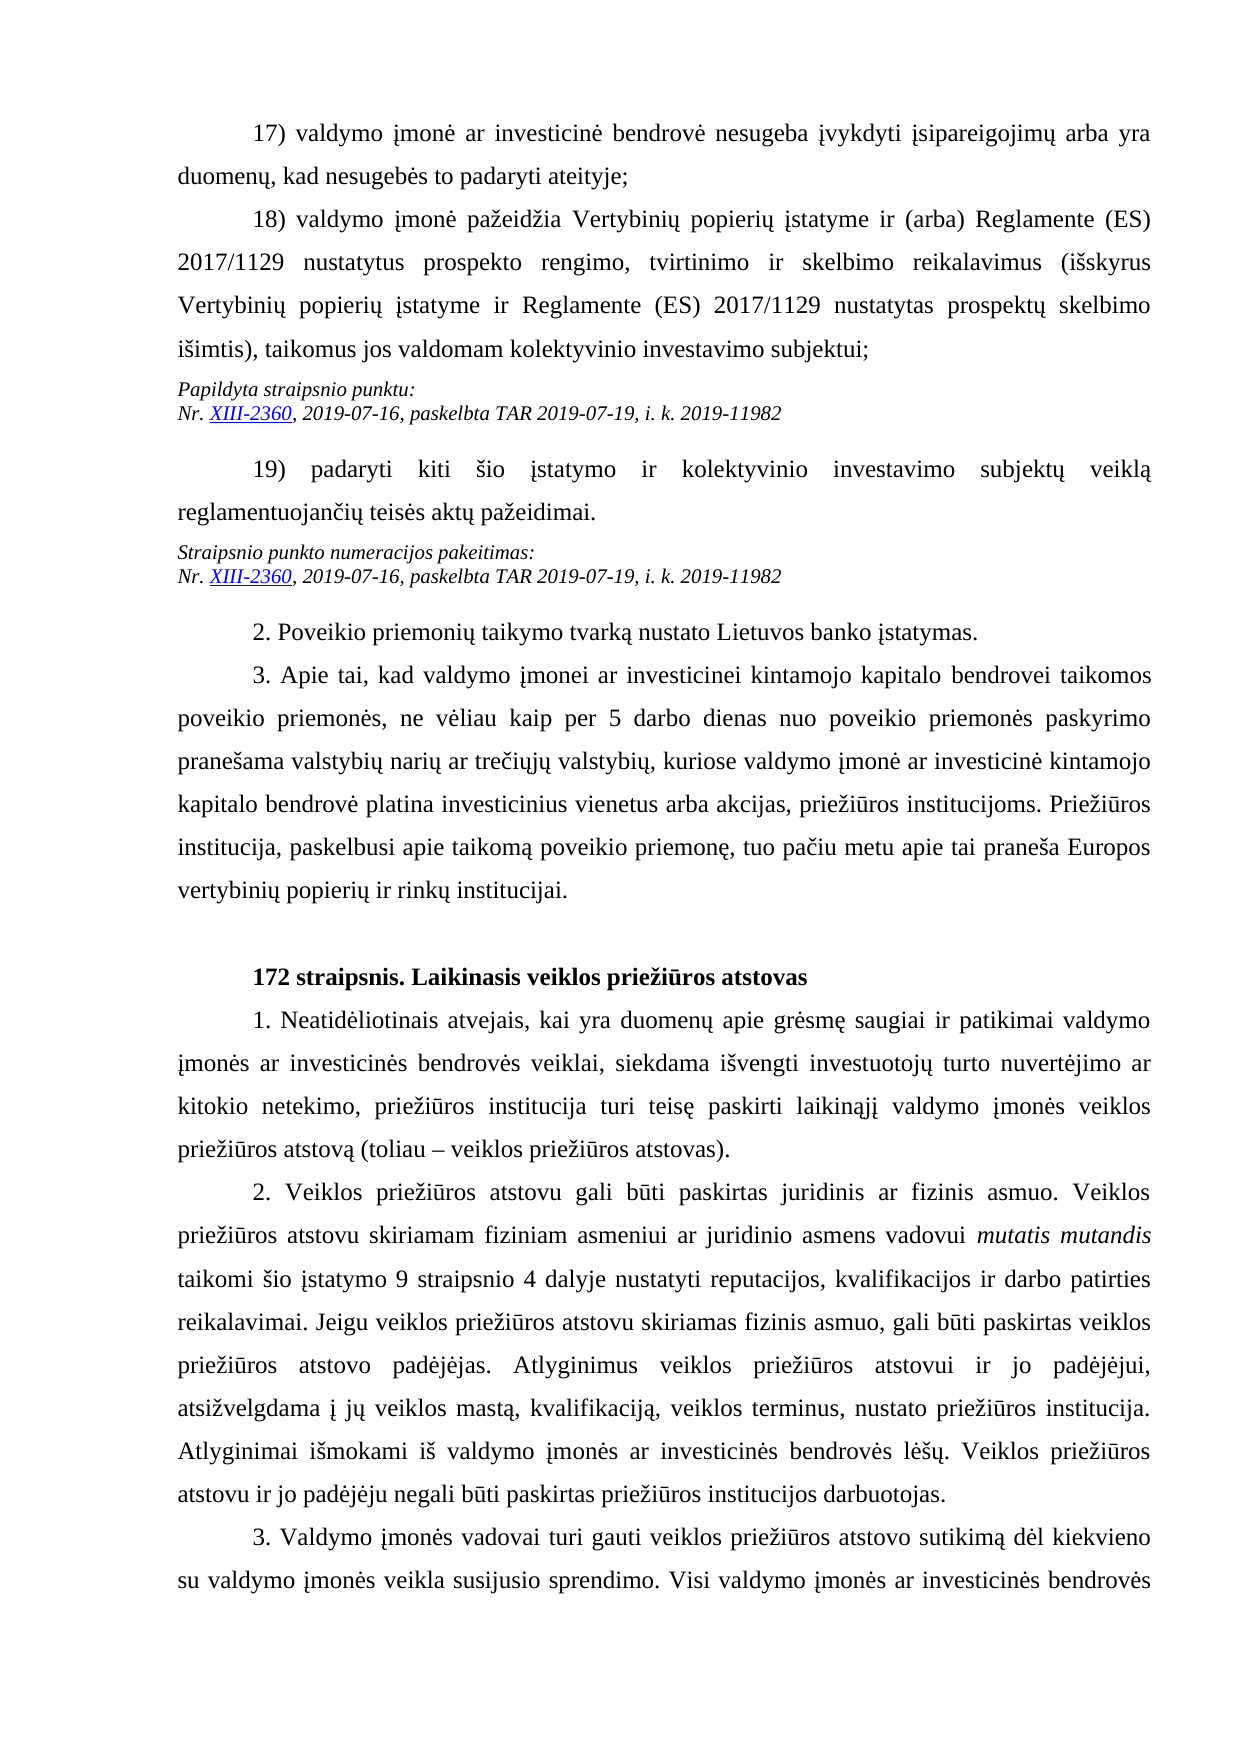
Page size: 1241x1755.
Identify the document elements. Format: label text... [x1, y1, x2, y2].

text Straipsnio punkto numeracijos pakeitimas: [177, 540, 1152, 564]
text 172 straipsnis. Laikinasis veiklos priežiūros atstovas [177, 962, 1152, 991]
text 3. Apie tai, kad valdymo įmonei ar investicinei kintamojo kapitalo bendrovei taikomos poveikio priemonės, ne vėliau kaip per 5 darbo dienas nuo poveikio priemonės paskyrimo pranešama valstybių narių ar trečiųjų valstybių, kuriose valdymo įmonė ar investicinė kintamojo kapitalo bendrovė platina investicinius vienetus arba akcijas, priežiūros institucijoms. Priežiūros institucija, paskelbusi apie taikomą poveikio priemonę, tuo pačiu metu apie tai praneša Europos vertybinių popierių ir rinkų institucijai. [177, 660, 1152, 904]
text 3. Valdymo įmonės vadovai turi gauti veiklos priežiūros atstovo sutikimą dėl kiekvieno su valdymo įmonės veikla susijusio sprendimo. Visi valdymo įmonės ar investicinės bendrovės [177, 1522, 1152, 1594]
text Nr. XIII-2360, 2019-07-16, paskelbta TAR 2019-07-19, i. k. 2019-11982 [177, 401, 1152, 425]
text 2. Veiklos priežiūros atstovu gali būti paskirtas juridinis ar fizinis asmuo. Veiklos priežiūros atstovu skiriamam fiziniam asmeniui ar juridinio asmens vadovui mutatis mutandis taikomi šio įstatymo 9 straipsnio 4 dalyje nustatyti reputacijos, kvalifikacijos ir darbo patirties reikalavimai. Jeigu veiklos priežiūros atstovu skiriamas fizinis asmuo, gali būti paskirtas veiklos priežiūros atstovo padėjėjas. Atlyginimus veiklos priežiūros atstovui ir jo padėjėjui, atsižvelgdama į jų veiklos mastą, kvalifikaciją, veiklos terminus, nustato priežiūros institucija. Atlyginimai išmokami iš valdymo įmonės ar investicinės bendrovės lėšų. Veiklos priežiūros atstovu ir jo padėjėju negali būti paskirtas priežiūros institucijos darbuotojas. [177, 1177, 1152, 1508]
text 18) valdymo įmonė pažeidžia Vertybinių popierių įstatyme ir (arba) Reglamente (ES) 2017/1129 nustatytus prospekto rengimo, tvirtinimo ir skelbimo reikalavimus (išskyrus Vertybinių popierių įstatyme ir Reglamente (ES) 2017/1129 nustatytas prospektų skelbimo išimtis), taikomus jos valdomam kolektyvinio investavimo subjektui; [177, 204, 1152, 362]
text Nr. XIII-2360, 2019-07-16, paskelbta TAR 2019-07-19, i. k. 2019-11982 [177, 564, 1152, 588]
text Papildyta straipsnio punktu: [177, 377, 1152, 401]
text 1. Neatidėliotinais atvejais, kai yra duomenų apie grėsmę saugiai ir patikimai valdymo įmonės ar investicinės bendrovės veiklai, siekdama išvengti investuotojų turto nuvertėjimo ar kitokio netekimo, priežiūros institucija turi teisę paskirti laikinąjį valdymo įmonės veiklos priežiūros atstovą (toliau – veiklos priežiūros atstovas). [177, 1005, 1152, 1163]
text 2. Poveikio priemonių taikymo tvarką nustato Lietuvos banko įstatymas. [177, 617, 1152, 646]
text 17) valdymo įmonė ar investicinė bendrovė nesugeba įvykdyti įsipareigojimų arba yra duomenų, kad nesugebės to padaryti ateityje; [177, 118, 1152, 190]
text 19) padaryti kiti šio įstatymo ir kolektyvinio investavimo subjektų veiklą reglamentuojančių teisės aktų pažeidimai. [177, 454, 1152, 526]
